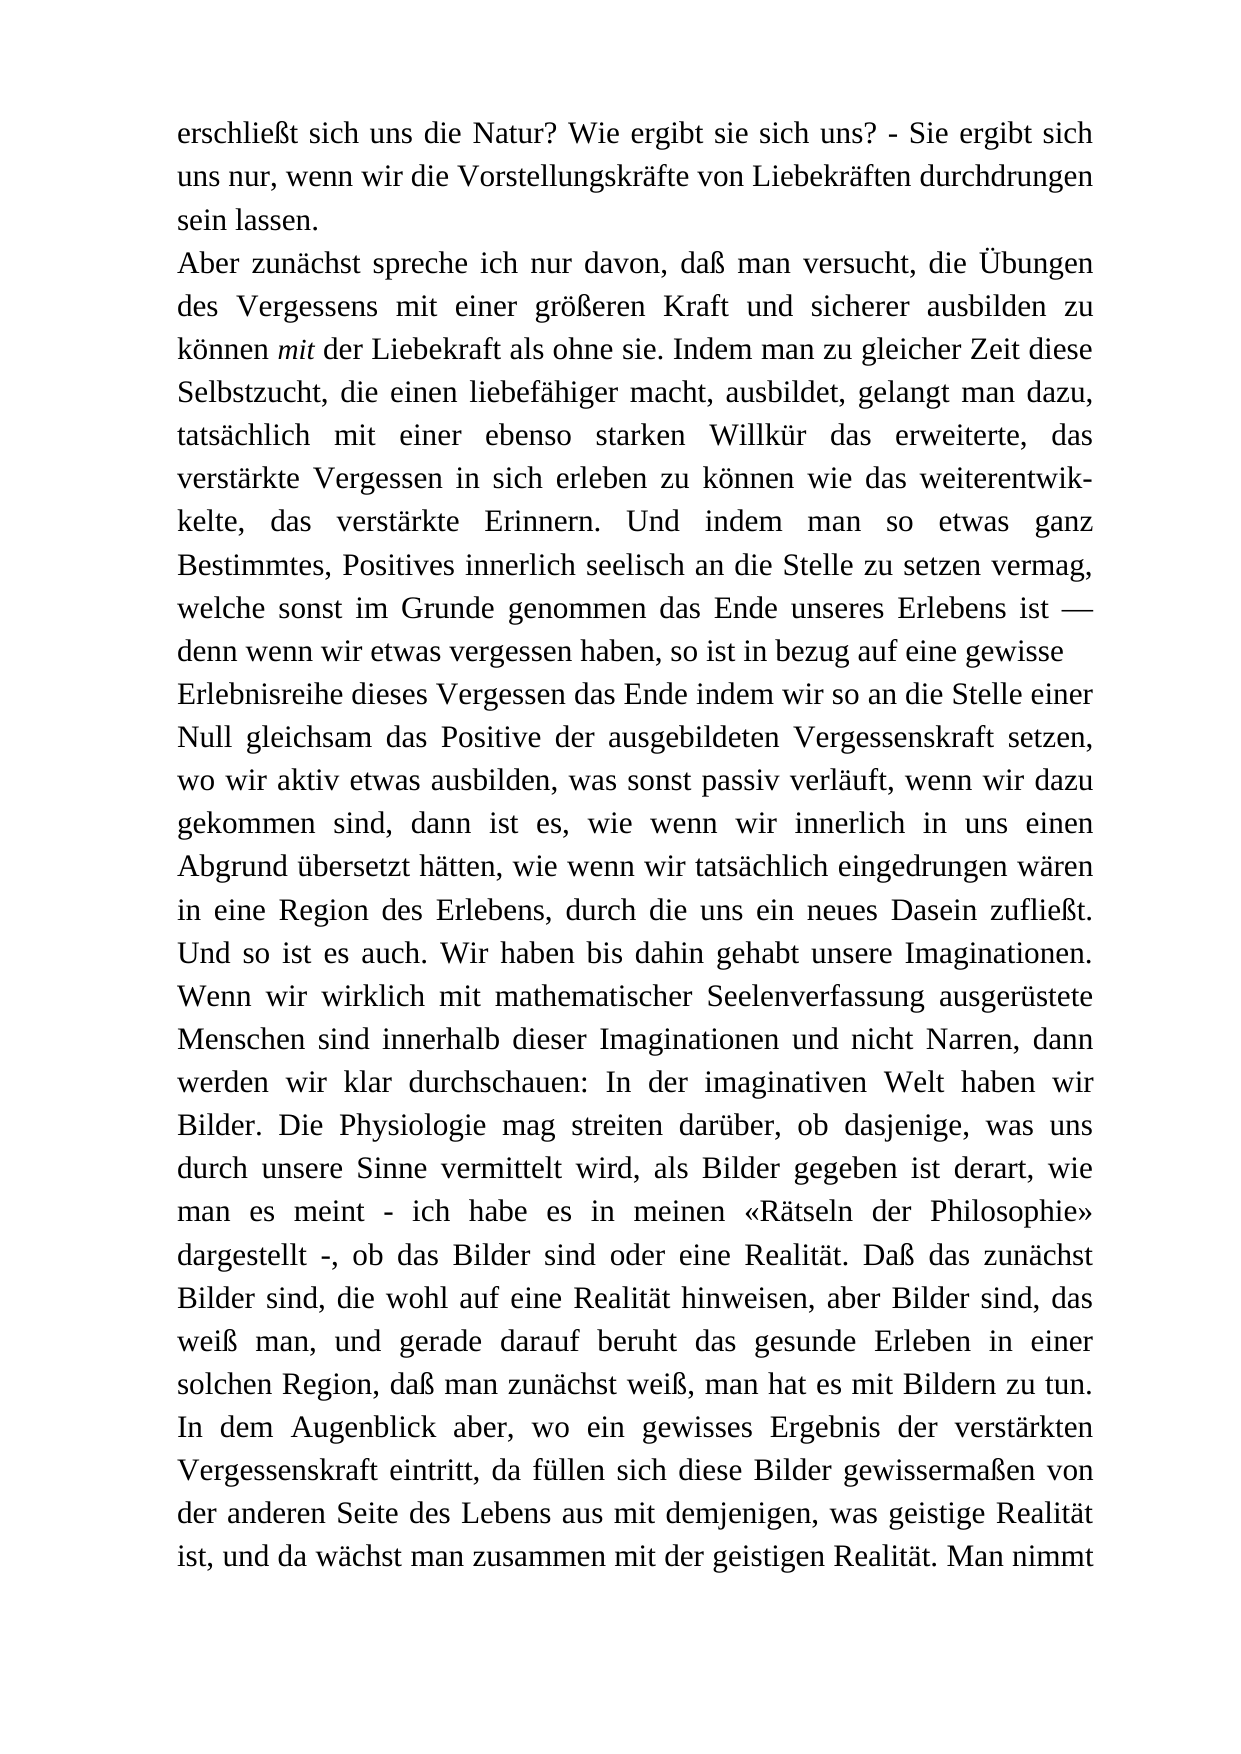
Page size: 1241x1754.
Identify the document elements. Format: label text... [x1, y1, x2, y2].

text Aber zunächst spreche ich nur davon, daß man versucht, die Übungen des Vergessens mit einer größeren Kraft und sicherer ausbilden zu können mit der Liebekraft als ohne sie. Indem man zu gleicher Zeit diese Selbstzucht, die einen liebefähiger macht, ausbildet, gelangt man dazu, tatsächlich mit einer ebenso starken Willkür das erweiterte, das verstärkte Vergessen in sich erleben zu können wie das weiterentwik- kelte, das verstärkte Erinnern. Und indem man so etwas ganz Bestimmtes, Positives innerlich seelisch an die Stelle zu setzen vermag, welche sonst im Grunde genommen das Ende unseres Erlebens ist — denn wenn wir etwas vergessen haben, so ist in bezug auf eine gewisse [177, 244, 1094, 668]
text erschließt sich uns die Natur? Wie ergibt sie sich uns? - Sie ergibt sich uns nur, wenn wir die Vorstellungskräfte von Liebekräften durchdrungen sein lassen. [177, 114, 1094, 237]
text Erlebnisreihe dieses Vergessen das Ende indem wir so an die Stelle einer Null gleichsam das Positive der ausgebildeten Vergessenskraft setzen, wo wir aktiv etwas ausbilden, was sonst passiv verläuft, wenn wir dazu gekommen sind, dann ist es, wie wenn wir innerlich in uns einen Abgrund übersetzt hätten, wie wenn wir tatsächlich eingedrungen wären in eine Region des Erlebens, durch die uns ein neues Dasein zufließt. Und so ist es auch. Wir haben bis dahin gehabt unsere Imaginationen. Wenn wir wirklich mit mathematischer Seelenverfassung ausgerüstete Menschen sind innerhalb dieser Imaginationen und nicht Narren, dann werden wir klar durchschauen: In der imaginativen Welt haben wir Bilder. Die Physiologie mag streiten darüber, ob dasjenige, was uns durch unsere Sinne vermittelt wird, als Bilder gegeben ist derart, wie man es meint - ich habe es in meinen «Rätseln der Philosophie» dargestellt -, ob das Bilder sind oder eine Realität. Daß das zunächst Bilder sind, die wohl auf eine Realität hinweisen, aber Bilder sind, das weiß man, und gerade darauf beruht das gesunde Erleben in einer solchen Region, daß man zunächst weiß, man hat es mit Bildern zu tun. In dem Augenblick aber, wo ein gewisses Ergebnis der verstärkten Vergessenskraft eintritt, da füllen sich diese Bilder gewissermaßen von der anderen Seite des Lebens aus mit demjenigen, was geistige Realität ist, und da wächst man zusammen mit der geistigen Realität. Man nimmt [177, 675, 1094, 1574]
